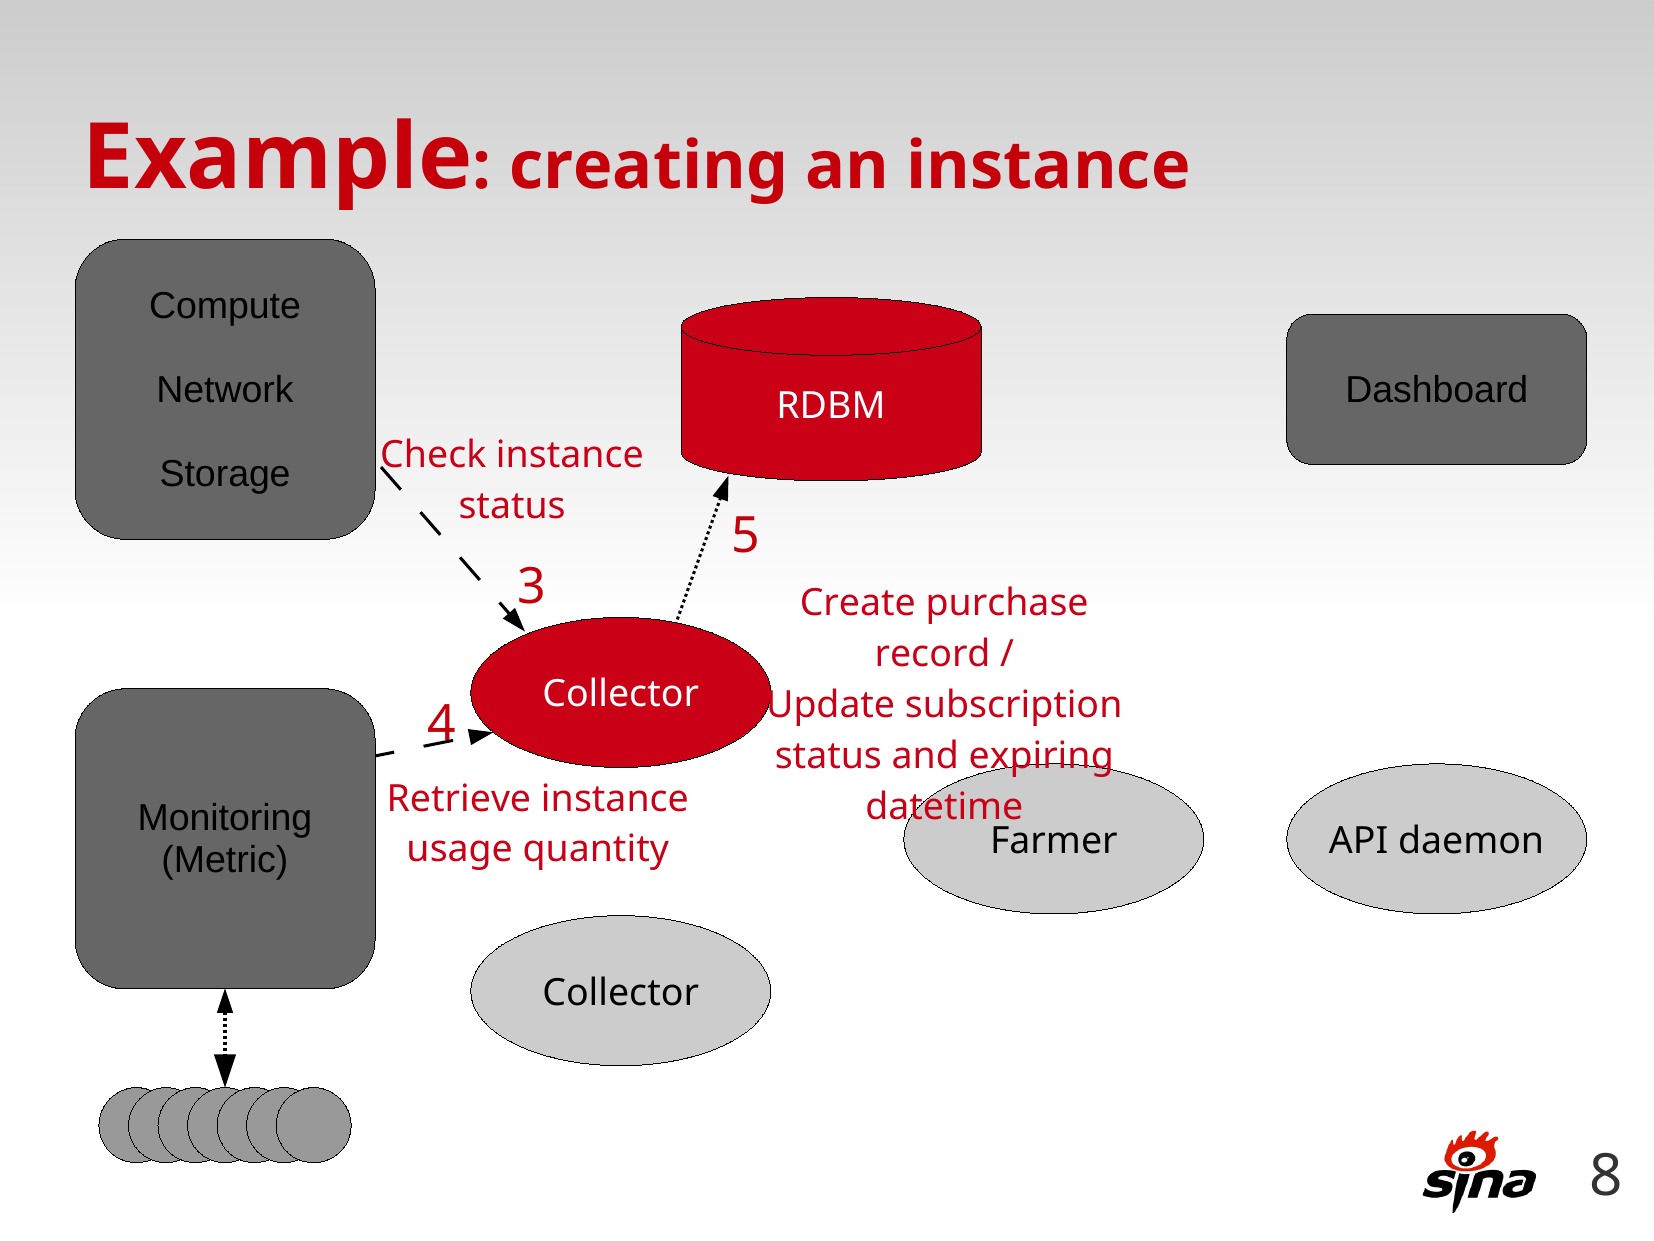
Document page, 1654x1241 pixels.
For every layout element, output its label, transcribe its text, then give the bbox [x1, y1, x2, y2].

text_box Collector [470, 915, 771, 1066]
text_box 5 [716, 491, 788, 563]
text_box Compute Network Storage [75, 239, 376, 540]
title Example: creating an instance [82, 49, 1571, 257]
text_box Dashboard [1286, 314, 1587, 465]
picture [1394, 1087, 1564, 1241]
text_box API daemon [1286, 763, 1587, 914]
text_box [98, 1087, 352, 1163]
text_box 4 [412, 679, 484, 751]
text_box Retrieve instance usage quantity [363, 763, 713, 863]
text_box 3 [503, 542, 575, 614]
text_box Farmer [903, 763, 1204, 914]
text_box RDBM [681, 297, 982, 481]
text_box Check instance status [337, 420, 687, 520]
text_box Monitoring (Metric) [75, 688, 376, 989]
text_box Create purchase record / Update subscription status and expiring datetime [712, 568, 1177, 752]
text_box Collector [473, 617, 713, 763]
